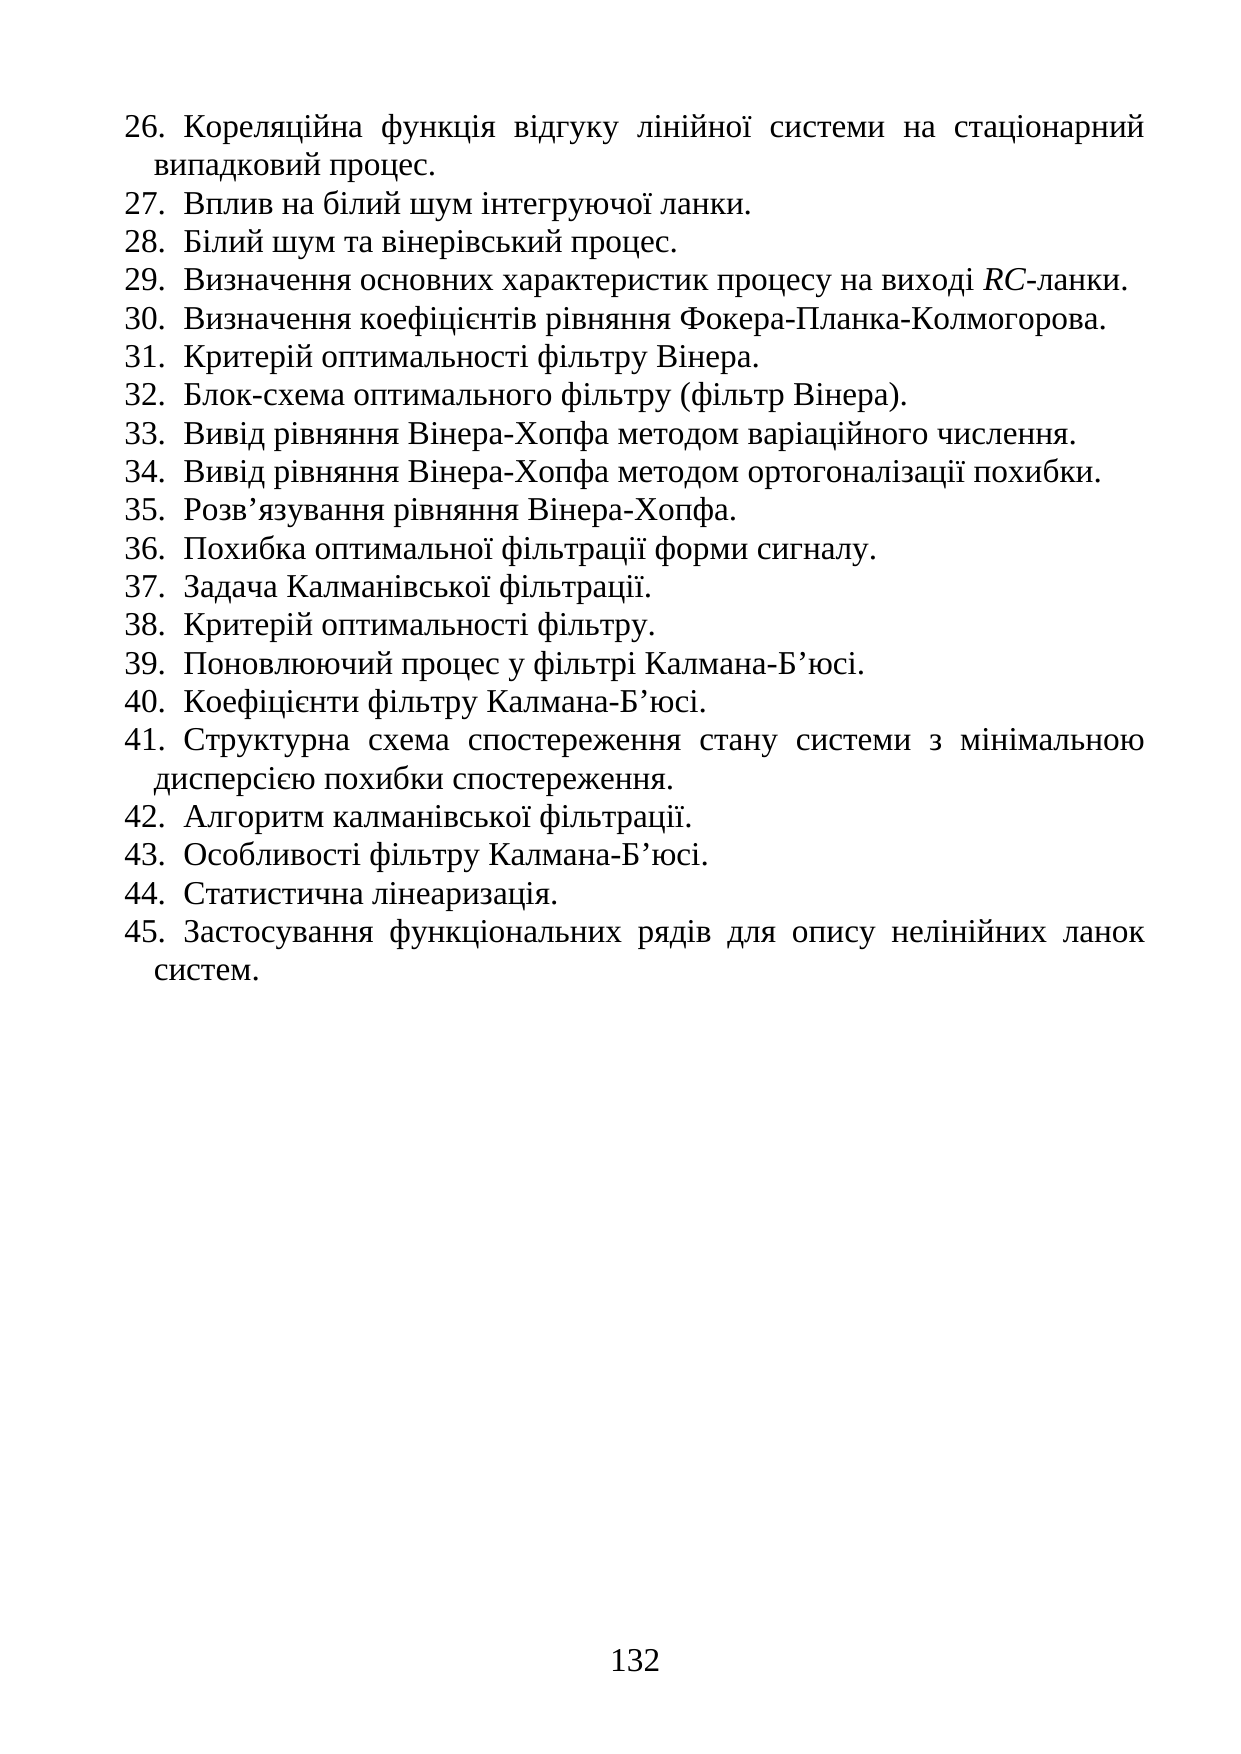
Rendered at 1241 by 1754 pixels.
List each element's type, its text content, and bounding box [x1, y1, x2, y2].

list Критерій оптимальності фільтру Вінера. [124, 336, 1146, 375]
list Вплив на бiлий шум iнтегруючої ланки. [124, 183, 1146, 221]
list Алгоритм калманiвської фiльтрацiї. [124, 796, 1146, 835]
list Похибка оптимальної фільтрації форми сигналу. [124, 528, 1146, 566]
list Вивід рівняння Вінера-Хопфа методом варіаційного числення. [124, 413, 1146, 451]
list Поновлюючий процес у фiльтрi Калмана-Б’юсi. [124, 643, 1146, 681]
list Кореляційна функція відгуку лінійної системи на стаціонарний випадковий процес. [124, 106, 1146, 183]
list Блок-схема оптимального фільтру (фільтр Вінера). [124, 375, 1146, 413]
list Застосування функцiональних рядiв для опису нелiнiйних ланок систем. [124, 911, 1146, 988]
list Статистична лiнеаризацiя. [124, 873, 1146, 911]
list Критерiй оптимальностi фiльтру. [124, 605, 1146, 643]
list Вивід рівняння Вінера-Хопфа методом ортогоналізації похибки. [124, 451, 1146, 490]
list Визначення основних характеристик процесу на виходi RC-ланки. [124, 260, 1146, 298]
list Задача Калманiвської фiльтрацiї. [124, 566, 1146, 605]
list Визначення коефiцiєнтiв рiвняння Фокера-Планка-Колмогорова. [124, 298, 1146, 336]
list Коефiцiєнти фiльтру Калмана-Б’юсi. [124, 681, 1146, 720]
list Структурна схема спостереження стану системи з мiнiмальною дисперсiєю похибки спостереження. [124, 720, 1146, 796]
list Бiлий шум та вiнерiвський процес. [124, 221, 1146, 260]
list Розв’язування рівняння Вінера-Хопфа. [124, 490, 1146, 528]
list Особливостi фiльтру Калмана-Б’юсi. [124, 835, 1146, 873]
